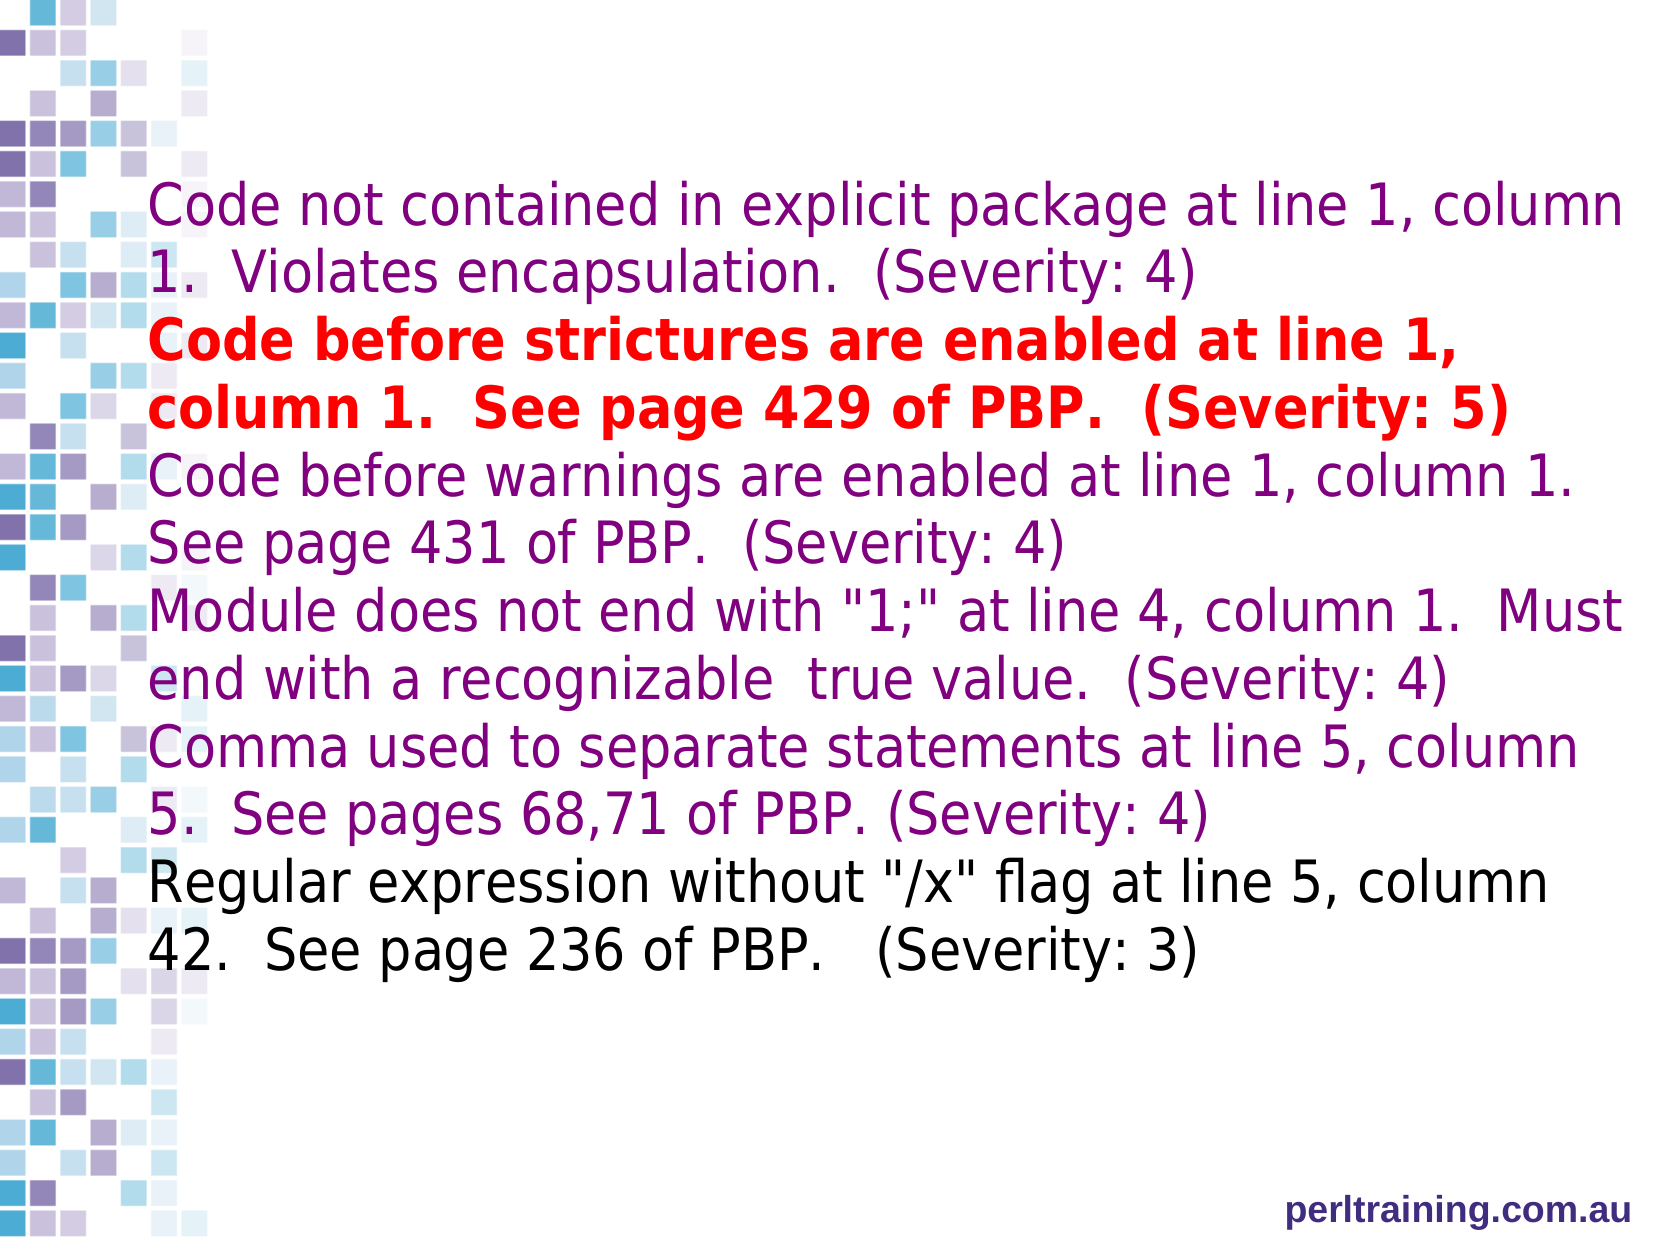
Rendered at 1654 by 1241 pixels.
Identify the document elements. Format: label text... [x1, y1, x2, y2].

title Code not contained in explicit package at line 1, column 1. Violates encapsulation. (Severity: 4) Code before strictures are enabled at line 1, column 1. See page 429 of PBP. (Severity: 5) Code before warnings are enabled at line 1, column 1. See page 431 of PBP. (Severity: 4) Module does not end with "1;" at line 4, column 1. Must end with a recognizable true value. (Severity: 4) Comma used to separate statements at line 5, column 5. See pages 68,71 of PBP. (Severity: 4) Regular expression without "/x" flag at line 5, column 42. See page 236 of PBP. (Severity: 3) [147, 48, 1636, 1107]
picture [0, 0, 212, 1241]
